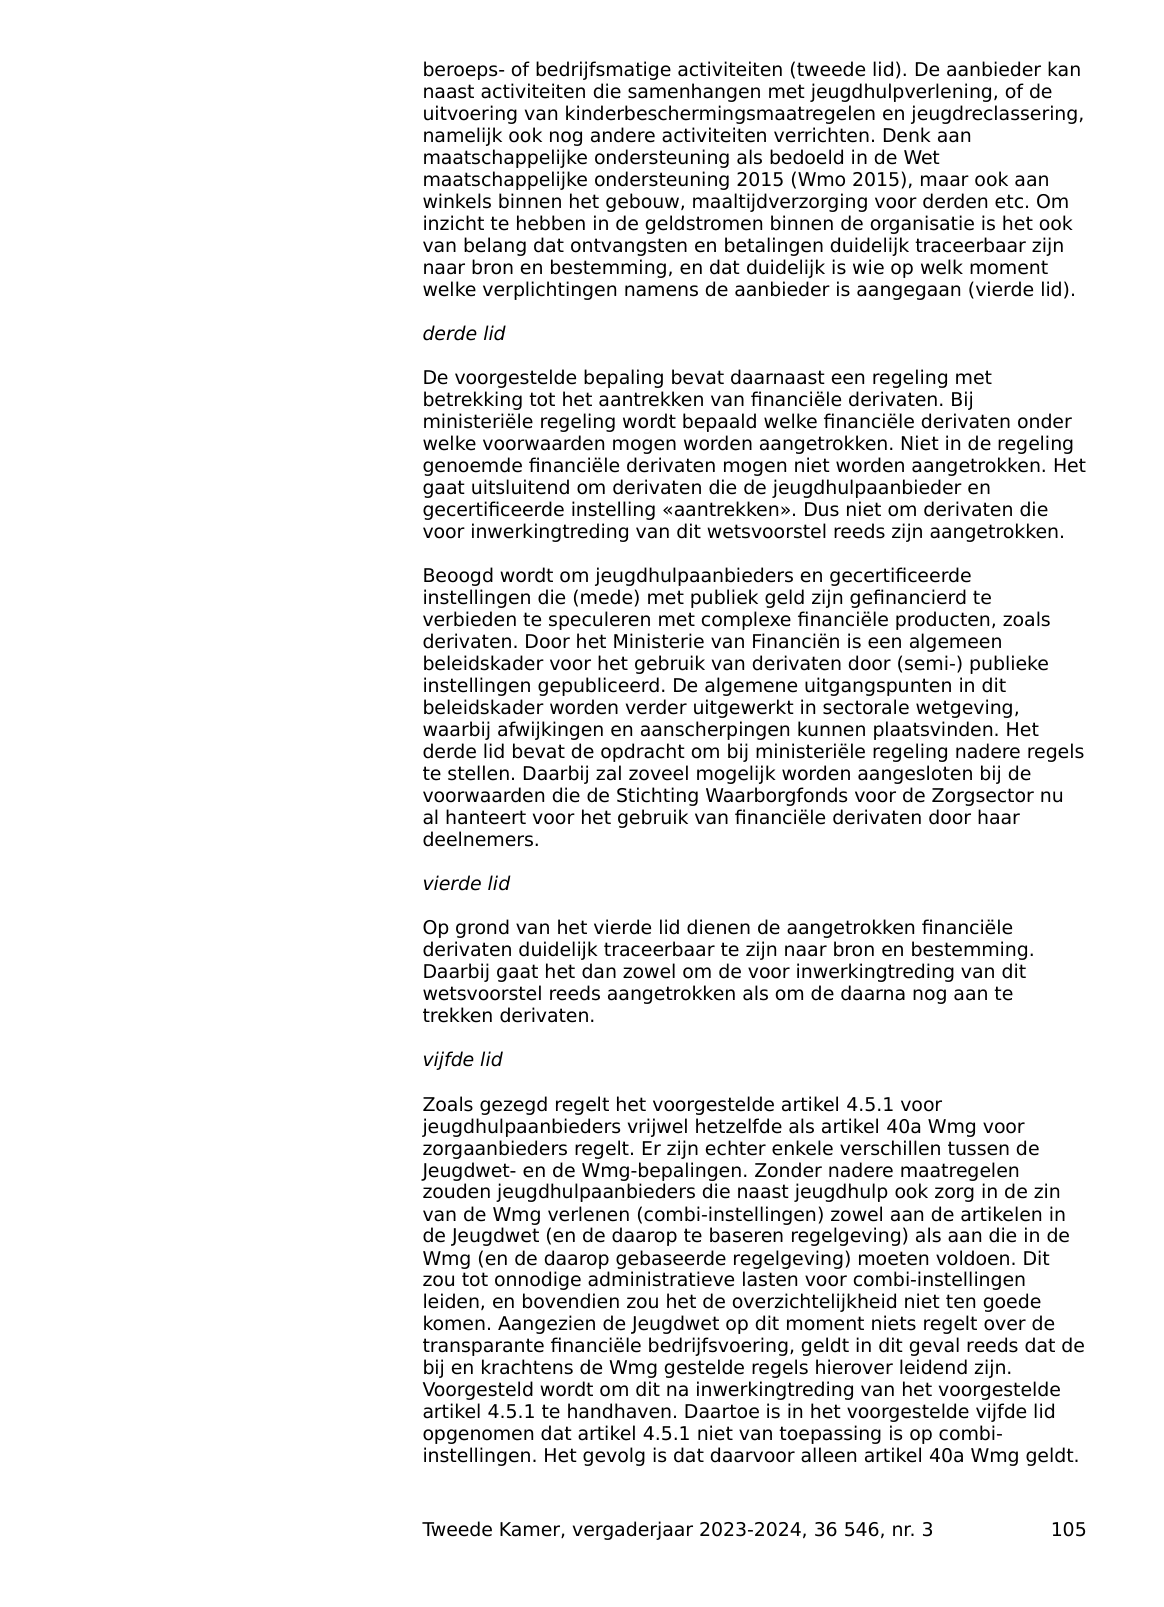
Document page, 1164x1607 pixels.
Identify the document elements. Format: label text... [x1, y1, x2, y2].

subtitle vijfde lid [422, 1049, 1087, 1071]
text De voorgestelde bepaling bevat daarnaast een regeling met betrekking tot het aantrekken van financiële derivaten. Bij ministeriële regeling wordt bepaald welke financiële derivaten onder welke voorwaarden mogen worden aangetrokken. Niet in de regeling genoemde financiële derivaten mogen niet worden aangetrokken. Het gaat uitsluitend om derivaten die de jeugdhulpaanbieder en gecertificeerde instelling «aantrekken». Dus niet om derivaten die voor inwerkingtreding van dit wetsvoorstel reeds zijn aangetrokken. [422, 367, 1087, 543]
text Beoogd wordt om jeugdhulpaanbieders en gecertificeerde instellingen die (mede) met publiek geld zijn gefinancierd te verbieden te speculeren met complexe financiële producten, zoals derivaten. Door het Ministerie van Financiën is een algemeen beleidskader voor het gebruik van derivaten door (semi-) publieke instellingen gepubliceerd. De algemene uitgangspunten in dit beleidskader worden verder uitgewerkt in sectorale wetgeving, waarbij afwijkingen en aanscherpingen kunnen plaatsvinden. Het derde lid bevat de opdracht om bij ministeriële regeling nadere regels te stellen. Daarbij zal zoveel mogelijk worden aangesloten bij de voorwaarden die de Stichting Waarborgfonds voor de Zorgsector nu al hanteert voor het gebruik van financiële derivaten door haar deelnemers. [422, 565, 1087, 851]
text beroeps- of bedrijfsmatige activiteiten (tweede lid). De aanbieder kan naast activiteiten die samenhangen met jeugdhulpverlening, of de uitvoering van kinderbeschermingsmaatregelen en jeugdreclassering, namelijk ook nog andere activiteiten verrichten. Denk aan maatschappelijke ondersteuning als bedoeld in de Wet maatschappelijke ondersteuning 2015 (Wmo 2015), maar ook aan winkels binnen het gebouw, maaltijdverzorging voor derden etc. Om inzicht te hebben in de geldstromen binnen de organisatie is het ook van belang dat ontvangsten en betalingen duidelijk traceerbaar zijn naar bron en bestemming, en dat duidelijk is wie op welk moment welke verplichtingen namens de aanbieder is aangegaan (vierde lid). [422, 59, 1087, 301]
text Op grond van het vierde lid dienen de aangetrokken financiële derivaten duidelijk traceerbaar te zijn naar bron en bestemming. Daarbij gaat het dan zowel om de voor inwerkingtreding van dit wetsvoorstel reeds aangetrokken als om de daarna nog aan te trekken derivaten. [422, 917, 1087, 1027]
text Zoals gezegd regelt het voorgestelde artikel 4.5.1 voor jeugdhulpaanbieders vrijwel hetzelfde als artikel 40a Wmg voor zorgaanbieders regelt. Er zijn echter enkele verschillen tussen de Jeugdwet- en de Wmg-bepalingen. Zonder nadere maatregelen zouden jeugdhulpaanbieders die naast jeugdhulp ook zorg in de zin van de Wmg verlenen (combi-instellingen) zowel aan de artikelen in de Jeugdwet (en de daarop te baseren regelgeving) als aan die in de Wmg (en de daarop gebaseerde regelgeving) moeten voldoen. Dit zou tot onnodige administratieve lasten voor combi-instellingen leiden, en bovendien zou het de overzichtelijkheid niet ten goede komen. Aangezien de Jeugdwet op dit moment niets regelt over de transparante financiële bedrijfsvoering, geldt in dit geval reeds dat de bij en krachtens de Wmg gestelde regels hierover leidend zijn. Voorgesteld wordt om dit na inwerkingtreding van het voorgestelde artikel 4.5.1 te handhaven. Daartoe is in het voorgestelde vijfde lid opgenomen dat artikel 4.5.1 niet van toepassing is op combi-instellingen. Het gevolg is dat daarvoor alleen artikel 40a Wmg geldt. [422, 1093, 1087, 1467]
subtitle derde lid [422, 323, 1087, 345]
subtitle vierde lid [422, 873, 1087, 895]
